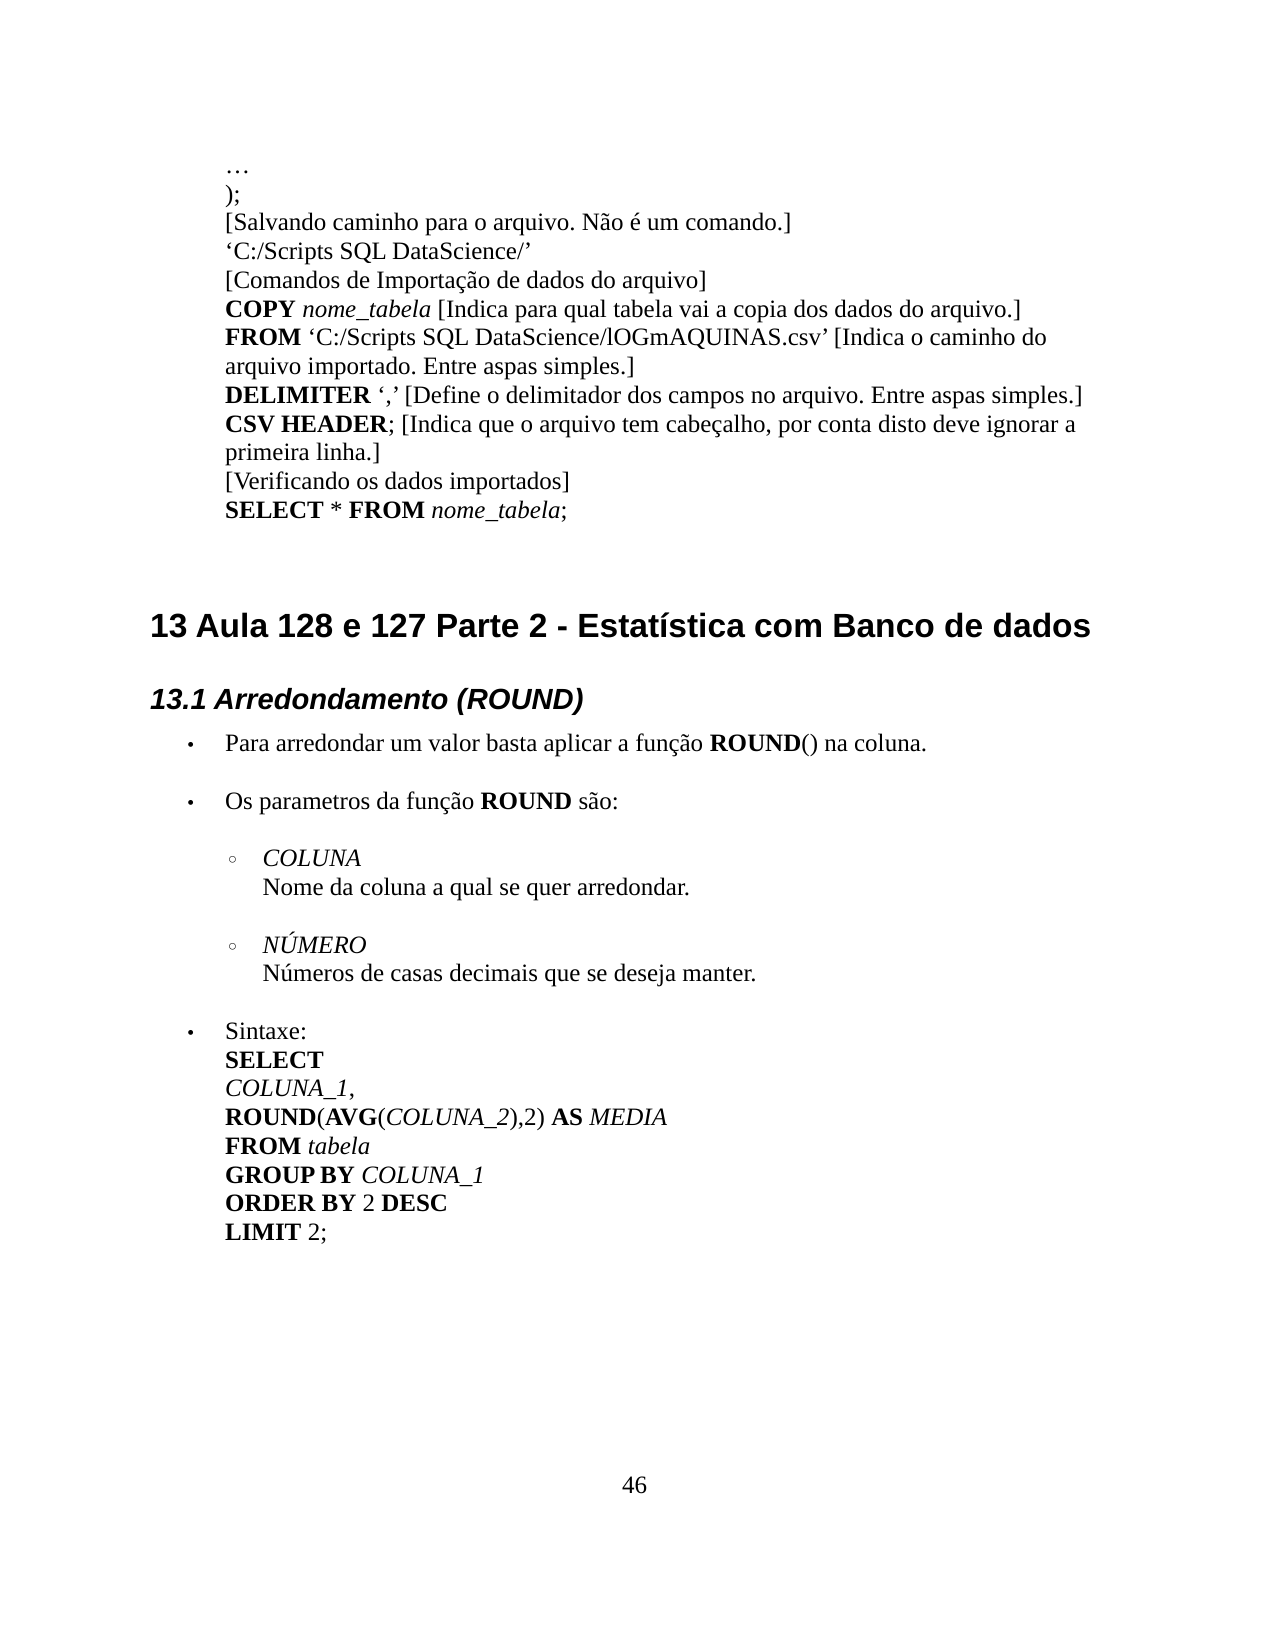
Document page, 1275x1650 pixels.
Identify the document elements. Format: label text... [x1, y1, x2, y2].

list … ); [Salvando caminho para o arquivo. Não é um comando.] ‘C:/Scripts SQL DataScience/’ [Comandos de Importação de dados do arquivo] COPY nome_tabela [Indica para qual tabela vai a copia dos dados do arquivo.] FROM ‘C:/Scripts SQL DataScience/lOGmAQUINAS.csv’ [Indica o caminho do arquivo importado. Entre aspas simples.] DELIMITER ‘,’ [Define o delimitador dos campos no arquivo. Entre aspas simples.] CSV HEADER; [Indica que o arquivo tem cabeçalho, por conta disto deve ignorar a primeira linha.] [Verificando os dados importados] SELECT * FROM nome_tabela; [187, 150, 1125, 552]
list Sintaxe: SELECT COLUNA_1, ROUND(AVG(COLUNA_2),2) AS MEDIA FROM tabela GROUP BY COLUNA_1 ORDER BY 2 DESC LIMIT 2; [187, 1016, 1125, 1275]
subtitle 13 Aula 128 e 127 Parte 2 - Estatística com Banco de dados [150, 606, 1125, 645]
list NÚMERO Números de casas decimais que se deseja manter. [225, 930, 1125, 1016]
list COLUNA Nome da coluna a qual se quer arredondar. [225, 843, 1125, 930]
subtitle 13.1 Arredondamento (ROUND) [150, 682, 1125, 716]
list Os parametros da função ROUND são: [187, 786, 1125, 843]
list Para arredondar um valor basta aplicar a função ROUND() na coluna. [187, 728, 1125, 786]
